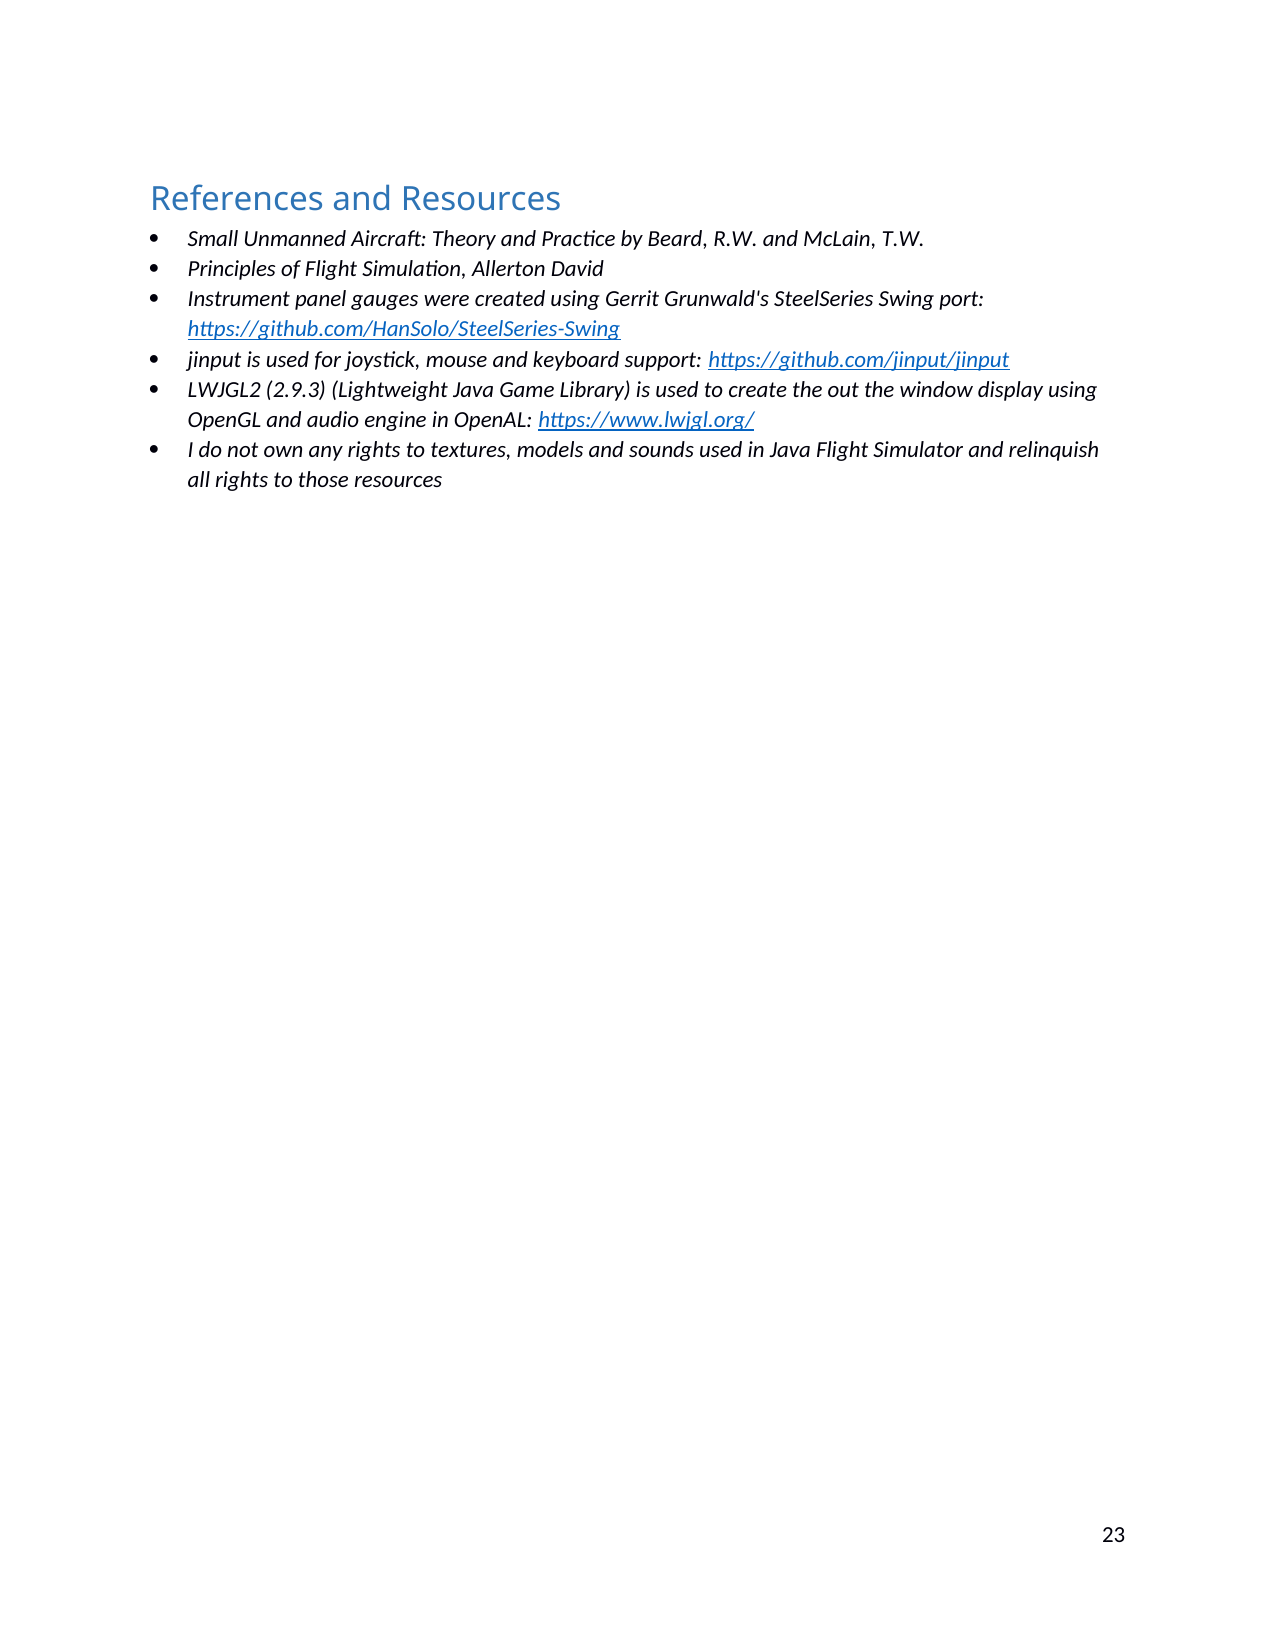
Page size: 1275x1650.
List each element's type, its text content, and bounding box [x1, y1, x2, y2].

list Instrument panel gauges were created using Gerrit Grunwald's SteelSeries Swing port: https://github.com/HanSolo/SteelSeries-Swing [150, 284, 1125, 343]
subtitle References and Resources [150, 175, 1125, 220]
list jinput is used for joystick, mouse and keyboard support: https://github.com/jinput/jinput [150, 345, 1125, 373]
list Principles of Flight Simulation, Allerton David [150, 254, 1125, 282]
list Small Unmanned Aircraft: Theory and Practice by Beard, R.W. and McLain, T.W. [150, 224, 1125, 252]
list LWJGL2 (2.9.3) (Lightweight Java Game Library) is used to create the out the window display using OpenGL and audio engine in OpenAL: https://www.lwjgl.org/ [150, 375, 1125, 433]
list I do not own any rights to textures, models and sounds used in Java Flight Simulator and relinquish all rights to those resources [150, 435, 1125, 494]
